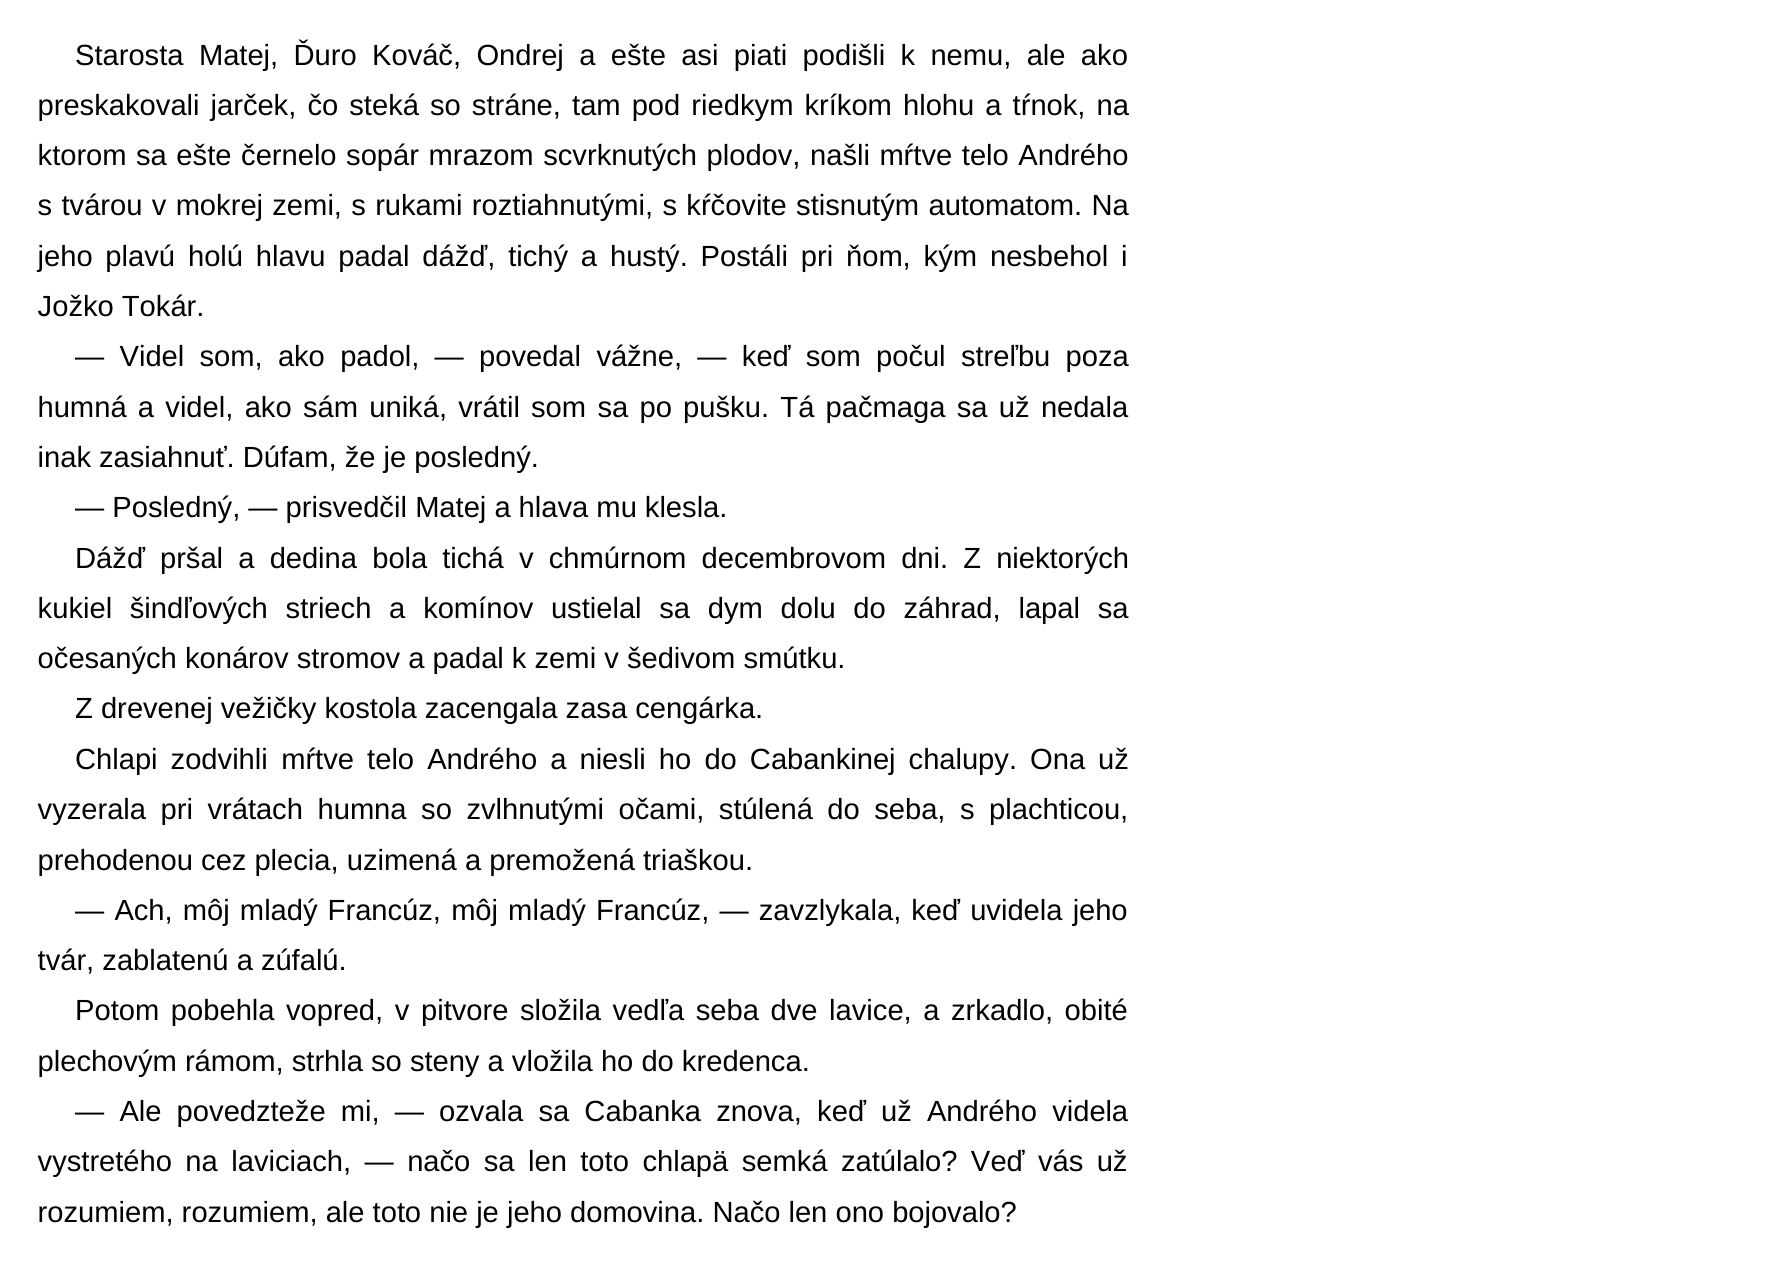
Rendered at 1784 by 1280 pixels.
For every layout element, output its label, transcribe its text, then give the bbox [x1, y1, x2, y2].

text — Ale povedzteže mi, — ozvala sa Cabanka znova, keď už Andrého videla vystretého na laviciach, — načo sa len toto chlapä semká zatúlalo? Veď vás už rozumiem, rozumiem, ale toto nie je jeho domovina. Načo len ono bojovalo? [37, 1094, 1130, 1228]
text Potom pobehla vopred, v pitvore složila vedľa seba dve lavice, a zrkadlo, obité plechovým rámom, strhla so steny a vložila ho do kredenca. [37, 993, 1130, 1077]
text — Videl som, ako padol, — povedal vážne, — keď som počul streľbu poza humná a videl, ako sám uniká, vrátil som sa po pušku. Tá pačmaga sa už nedala inak zasiahnuť. Dúfam, že je posledný. [37, 339, 1130, 473]
text — Posledný, — prisvedčil Matej a hlava mu klesla. [37, 490, 1130, 524]
text Chlapi zodvihli mŕtve telo Andrého a niesli ho do Cabankinej chalupy. Ona už vyzerala pri vrátach humna so zvlhnutými očami, stúlená do seba, s plachticou, prehodenou cez plecia, uzimená a premožená triaškou. [37, 742, 1130, 876]
text Dážď pršal a dedina bola tichá v chmúrnom decembrovom dni. Z niektorých kukiel šindľových striech a komínov ustielal sa dym dolu do záhrad, lapal sa očesaných konárov stromov a padal k zemi v šedivom smútku. [37, 541, 1130, 675]
text Z drevenej vežičky kostola zacengala zasa cengárka. [37, 692, 1130, 725]
text — Ach, môj mladý Francúz, môj mladý Francúz, — zavzlykala, keď uvidela jeho tvár, zablatenú a zúfalú. [37, 893, 1130, 977]
text Starosta Matej, Ďuro Kováč, Ondrej a ešte asi piati podišli k nemu, ale ako preskakovali jarček, čo steká so stráne, tam pod riedkym kríkom hlohu a tŕnok, na ktorom sa ešte černelo sopár mrazom scvrknutých plodov, našli mŕtve telo Andrého s tvárou v mokrej zemi, s rukami roztiahnutými, s kŕčovite stisnutým automatom. Na jeho plavú holú hlavu padal dážď, tichý a hustý. Postáli pri ňom, kým nesbehol i Jožko Tokár. [37, 37, 1130, 323]
